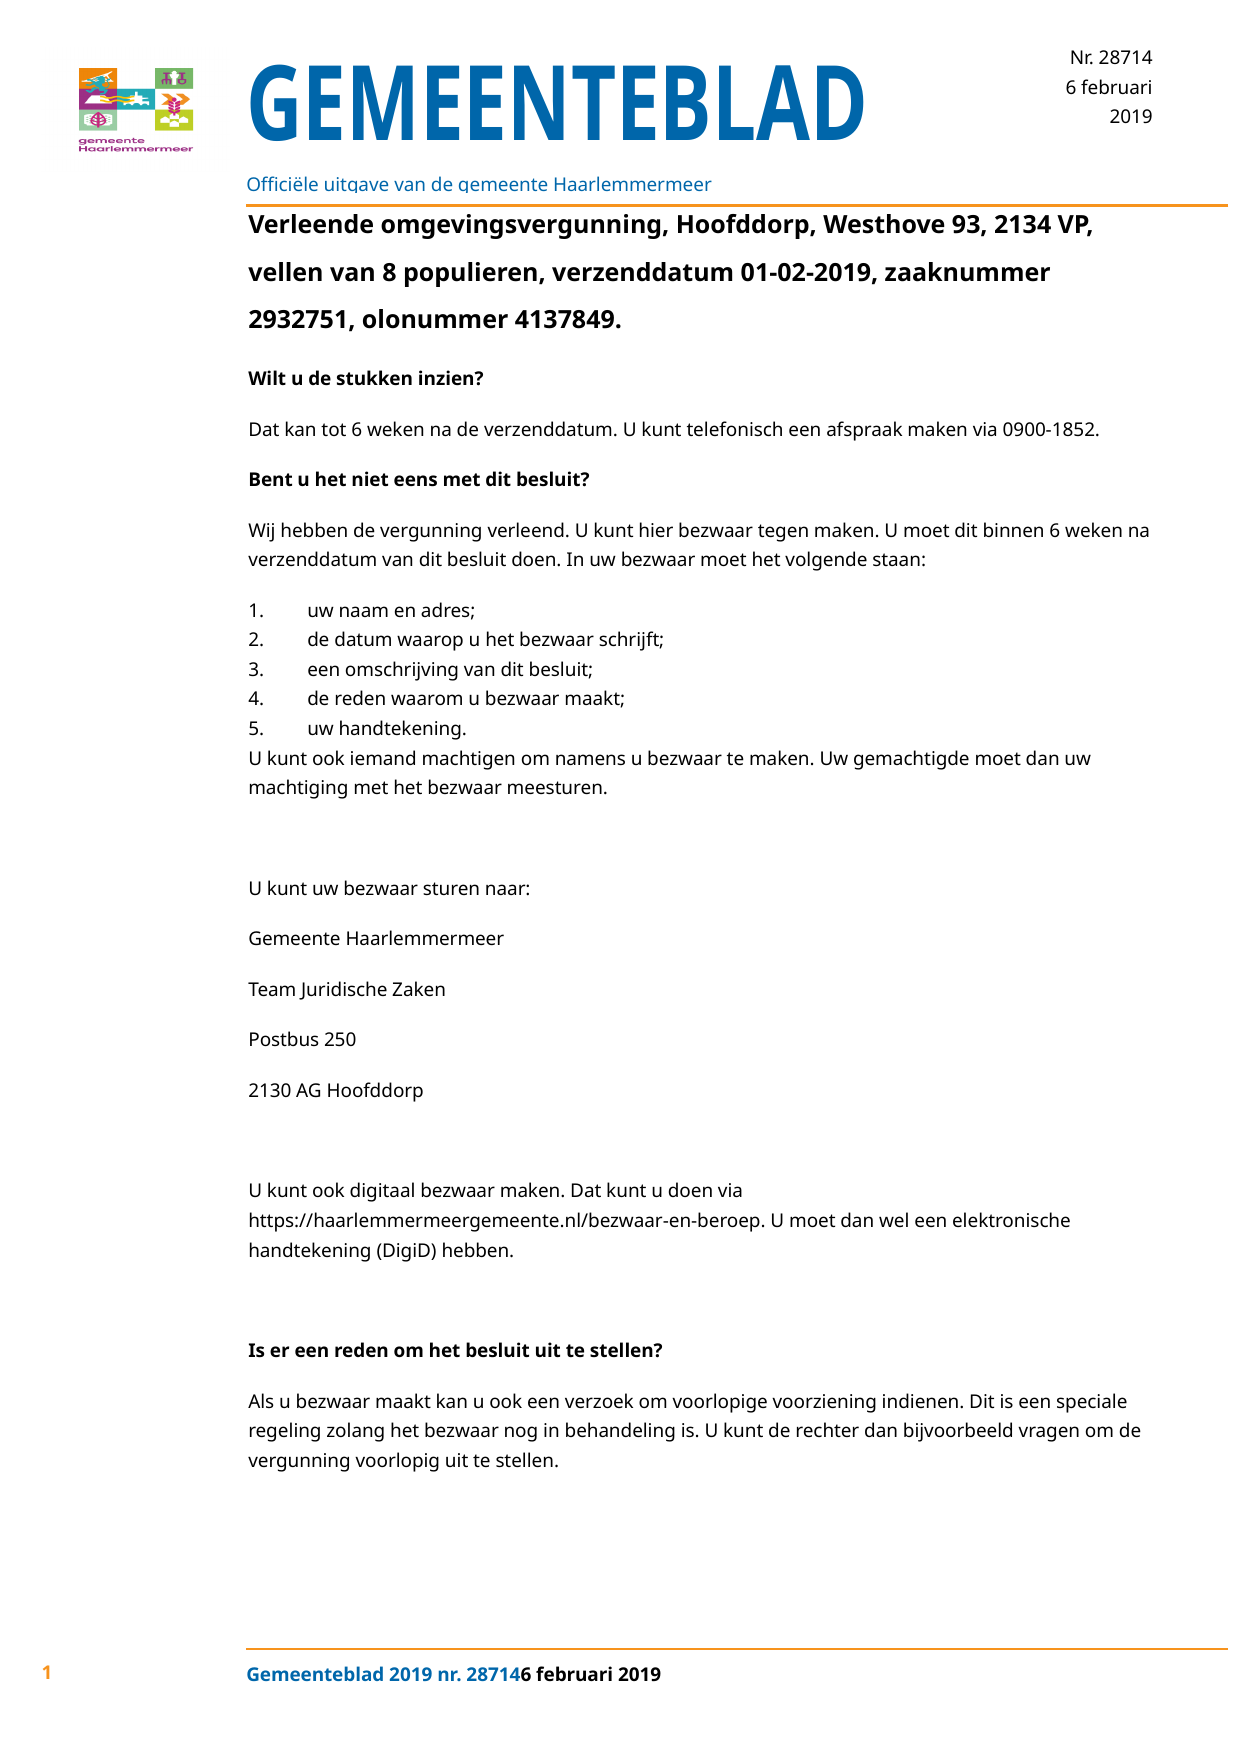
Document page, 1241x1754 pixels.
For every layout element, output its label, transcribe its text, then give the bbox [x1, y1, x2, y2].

text Wilt u de stukken inzien? [248, 366, 1152, 391]
text 2130 AG Hoofddorp [248, 1077, 1152, 1102]
text Bent u het niet eens met dit besluit? [248, 466, 1152, 492]
text Verleende omgevingsvergunning, Hoofddorp, Westhove 93, 2134 VP, vellen van 8 populieren, verzenddatum 01-02-2019, zaaknummer 2932751, olonummer 4137849. [248, 207, 1152, 336]
list uw naam en adres; [248, 597, 1152, 622]
text Team Juridische Zaken [248, 976, 1152, 1002]
text Dat kan tot 6 weken na de verzenddatum. U kunt telefonisch een afspraak maken via 0900-1852. [248, 416, 1152, 442]
text Is er een reden om het besluit uit te stellen? [248, 1338, 1152, 1363]
list de datum waarop u het bezwaar schrijft; [248, 626, 1152, 652]
picture [41, 47, 231, 172]
list de reden waarom u bezwaar maakt; [248, 686, 1152, 711]
text U kunt uw bezwaar sturen naar: [248, 875, 1152, 901]
text U kunt ook iemand machtigen om namens u bezwaar te maken. Uw gemachtigde moet dan uw machtiging met het bezwaar meesturen. [248, 745, 1152, 800]
text Postbus 250 [248, 1026, 1152, 1052]
list uw handtekening. [248, 715, 1152, 741]
text U kunt ook digitaal bezwaar maken. Dat kunt u doen via https://haarlemmermeergemeente.nl/bezwaar-en-beroep. U moet dan wel een elektronische handtekening (DigiD) hebben. [248, 1178, 1152, 1262]
list een omschrijving van dit besluit; [248, 656, 1152, 682]
text Wij hebben de vergunning verleend. U kunt hier bezwaar tegen maken. U moet dit binnen 6 weken na verzenddatum van dit besluit doen. In uw bezwaar moet het volgende staan: [248, 517, 1152, 572]
text Als u bezwaar maakt kan u ook een verzoek om voorlopige voorziening indienen. Dit is een speciale regeling zolang het bezwaar nog in behandeling is. U kunt de rechter dan bijvoorbeeld vragen om de vergunning voorlopig uit te stellen. [248, 1388, 1152, 1473]
text Gemeente Haarlemmermeer [248, 926, 1152, 951]
